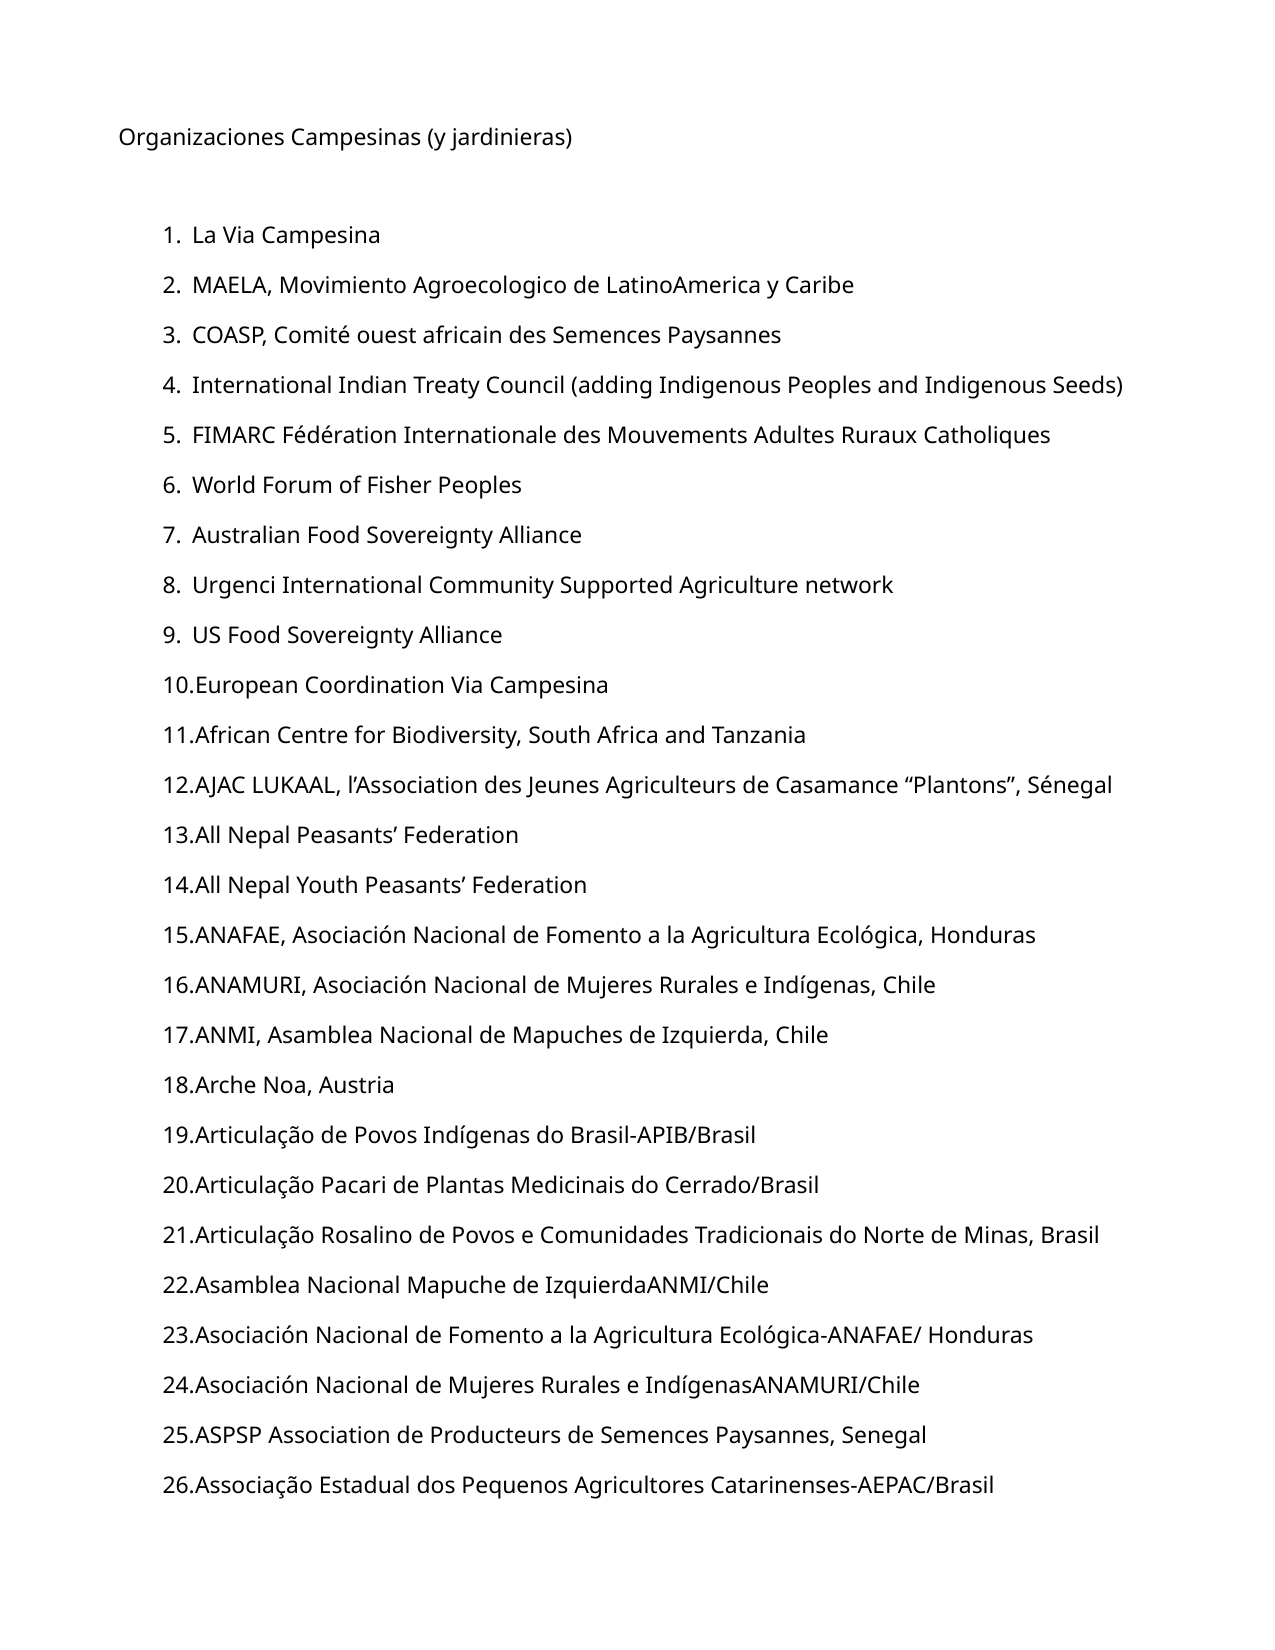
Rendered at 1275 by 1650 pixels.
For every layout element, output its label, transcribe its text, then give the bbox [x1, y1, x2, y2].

list Articulação Rosalino de Povos e Comunidades Tradicionais do Norte de Minas, Brasil [162, 1216, 1157, 1250]
list Asociación Nacional de Mujeres Rurales e IndígenasANAMURI/Chile [162, 1366, 1157, 1400]
list World Forum of Fisher Peoples [162, 466, 1157, 500]
list European Coordination Via Campesina [162, 666, 1157, 700]
list Urgenci International Community Supported Agriculture network [162, 566, 1157, 600]
list FIMARC Fédération Internationale des Mouvements Adultes Ruraux Catholiques [162, 416, 1157, 450]
list ANMI, Asamblea Nacional de Mapuches de Izquierda, Chile [162, 1016, 1157, 1050]
list COASP, Comité ouest africain des Semences Paysannes [162, 316, 1157, 350]
list US Food Sovereignty Alliance [162, 616, 1157, 650]
list La Via Campesina [162, 216, 1157, 250]
list MAELA, Movimiento Agroecologico de LatinoAmerica y Caribe [162, 266, 1157, 300]
list Articulação Pacari de Plantas Medicinais do Cerrado/Brasil [162, 1166, 1157, 1200]
list All Nepal Youth Peasants’ Federation [162, 866, 1157, 900]
list Asamblea Nacional Mapuche de IzquierdaANMI/Chile [162, 1266, 1157, 1300]
list Arche Noa, Austria [162, 1066, 1157, 1100]
list African Centre for Biodiversity, South Africa and Tanzania [162, 716, 1157, 750]
list ANAFAE, Asociación Nacional de Fomento a la Agricultura Ecológica, Honduras [162, 916, 1157, 950]
list International Indian Treaty Council (adding Indigenous Peoples and Indigenous Seeds) [162, 366, 1157, 400]
list All Nepal Peasants’ Federation [162, 816, 1157, 850]
list Associação Estadual dos Pequenos Agricultores Catarinenses-AEPAC/Brasil [162, 1466, 1157, 1500]
list Asociación Nacional de Fomento a la Agricultura Ecológica-ANAFAE/ Honduras [162, 1316, 1157, 1350]
list Articulação de Povos Indígenas do Brasil-APIB/Brasil [162, 1116, 1157, 1150]
text Organizaciones Campesinas (y jardinieras) [118, 118, 1157, 152]
list ASPSP Association de Producteurs de Semences Paysannes, Senegal [162, 1416, 1157, 1450]
list AJAC LUKAAL, l’Association des Jeunes Agriculteurs de Casamance “Plantons”, Sénegal [162, 766, 1157, 800]
list ANAMURI, Asociación Nacional de Mujeres Rurales e Indígenas, Chile [162, 966, 1157, 1000]
list Australian Food Sovereignty Alliance [162, 516, 1157, 550]
